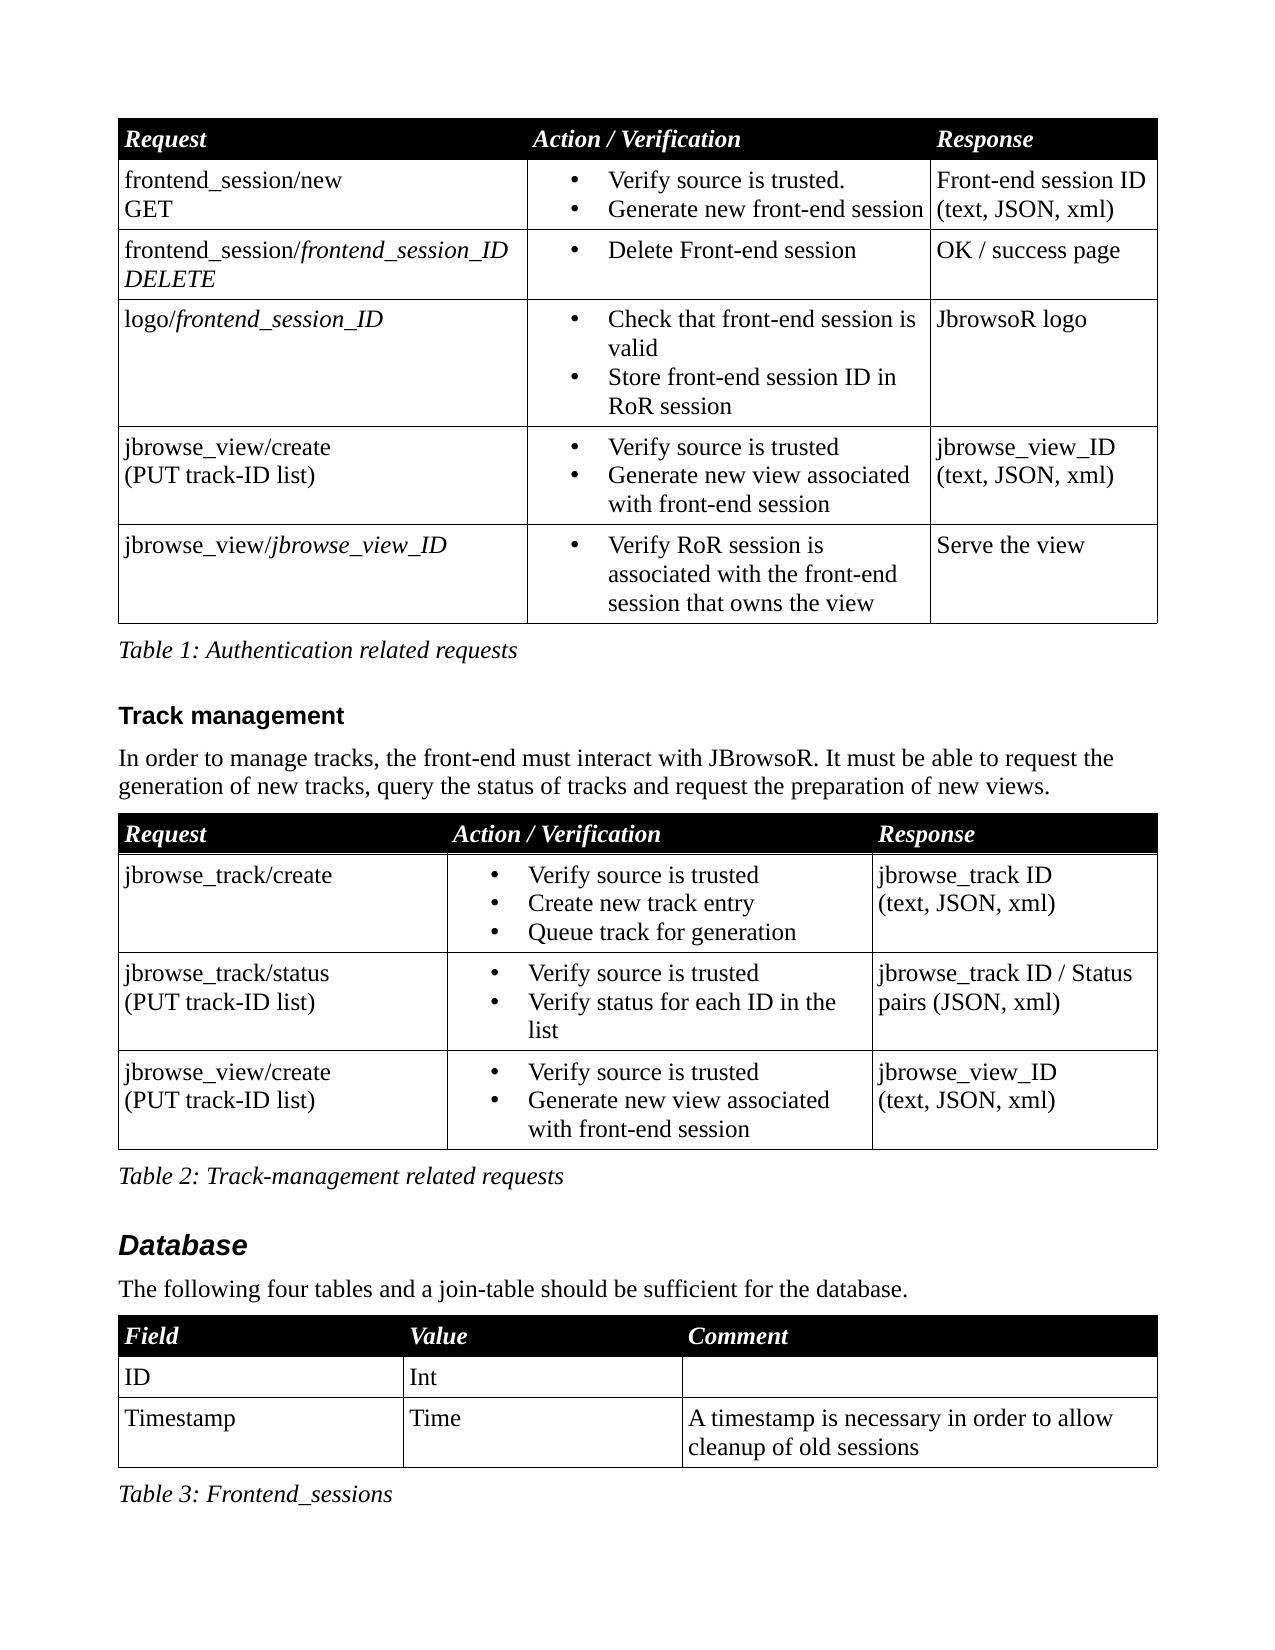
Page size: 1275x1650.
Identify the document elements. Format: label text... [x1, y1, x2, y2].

table_cell Verify RoR session is associated with the front-end session that owns the view [528, 525, 930, 622]
table_cell jbrowse_track ID / Status pairs (JSON, xml) [873, 953, 1157, 1050]
table_cell Verify source is trusted Verify status for each ID in the list [448, 953, 872, 1050]
table_header Value [404, 1316, 682, 1356]
table_header Request [119, 814, 447, 853]
table_cell logo/frontend_session_ID [119, 300, 527, 426]
table_cell jbrowse_view_ID (text, JSON, xml) [931, 427, 1157, 524]
table_header Field [119, 1316, 403, 1356]
table_header Request [119, 119, 527, 159]
table_cell Verify source is trusted Create new track entry Queue track for generation [448, 855, 872, 952]
table_cell Delete Front-end session [528, 230, 930, 298]
table_cell jbrowse_view/jbrowse_view_ID [119, 525, 527, 622]
table_cell frontend_session/new GET [119, 160, 527, 229]
table_header Response [873, 814, 1157, 853]
table_cell OK / success page [931, 230, 1157, 298]
text In order to manage tracks, the front-end must interact with JBrowsoR. It must be able to request the generation of new tracks, query the status of tracks and request the preparation of new views. [118, 743, 1157, 800]
subtitle Database [118, 1228, 1157, 1261]
table_cell Timestamp [119, 1398, 403, 1467]
table_cell Verify source is trusted Generate new view associated with front-end session [448, 1051, 872, 1149]
table_cell JbrowsoR logo [931, 300, 1157, 426]
table_cell jbrowse_track ID (text, JSON, xml) [873, 855, 1157, 952]
table_cell Front-end session ID (text, JSON, xml) [931, 160, 1157, 229]
text The following four tables and a join-table should be sufficient for the database. [118, 1274, 1157, 1302]
text Table 1: Authentication related requests [118, 635, 1157, 664]
table_cell Time [404, 1398, 682, 1467]
table_cell jbrowse_view/create (PUT track-ID list) [119, 1051, 447, 1149]
table_cell Int [404, 1357, 682, 1397]
table_cell jbrowse_view_ID (text, JSON, xml) [873, 1051, 1157, 1149]
text Table 2: Track-management related requests [118, 1161, 1157, 1190]
table_cell ID [119, 1357, 403, 1397]
table_cell Check that front-end session is valid Store front-end session ID in RoR session [528, 300, 930, 426]
table_cell Serve the view [931, 525, 1157, 622]
text Table 3: Frontend_sessions [118, 1479, 1157, 1508]
table_cell frontend_session/frontend_session_ID DELETE [119, 230, 527, 298]
table_cell jbrowse_track/status (PUT track-ID list) [119, 953, 447, 1050]
table_cell [683, 1357, 1157, 1397]
table_header Action / Verification [448, 814, 872, 853]
table_cell Verify source is trusted. Generate new front-end session [528, 160, 930, 229]
subtitle Track management [118, 701, 1157, 730]
table_header Action / Verification [528, 119, 930, 159]
table_cell A timestamp is necessary in order to allow cleanup of old sessions [683, 1398, 1157, 1467]
table_header Response [931, 119, 1157, 159]
table_cell Verify source is trusted Generate new view associated with front-end session [528, 427, 930, 524]
table_cell jbrowse_view/create (PUT track-ID list) [119, 427, 527, 524]
table_header Comment [683, 1316, 1157, 1356]
table_cell jbrowse_track/create [119, 855, 447, 952]
